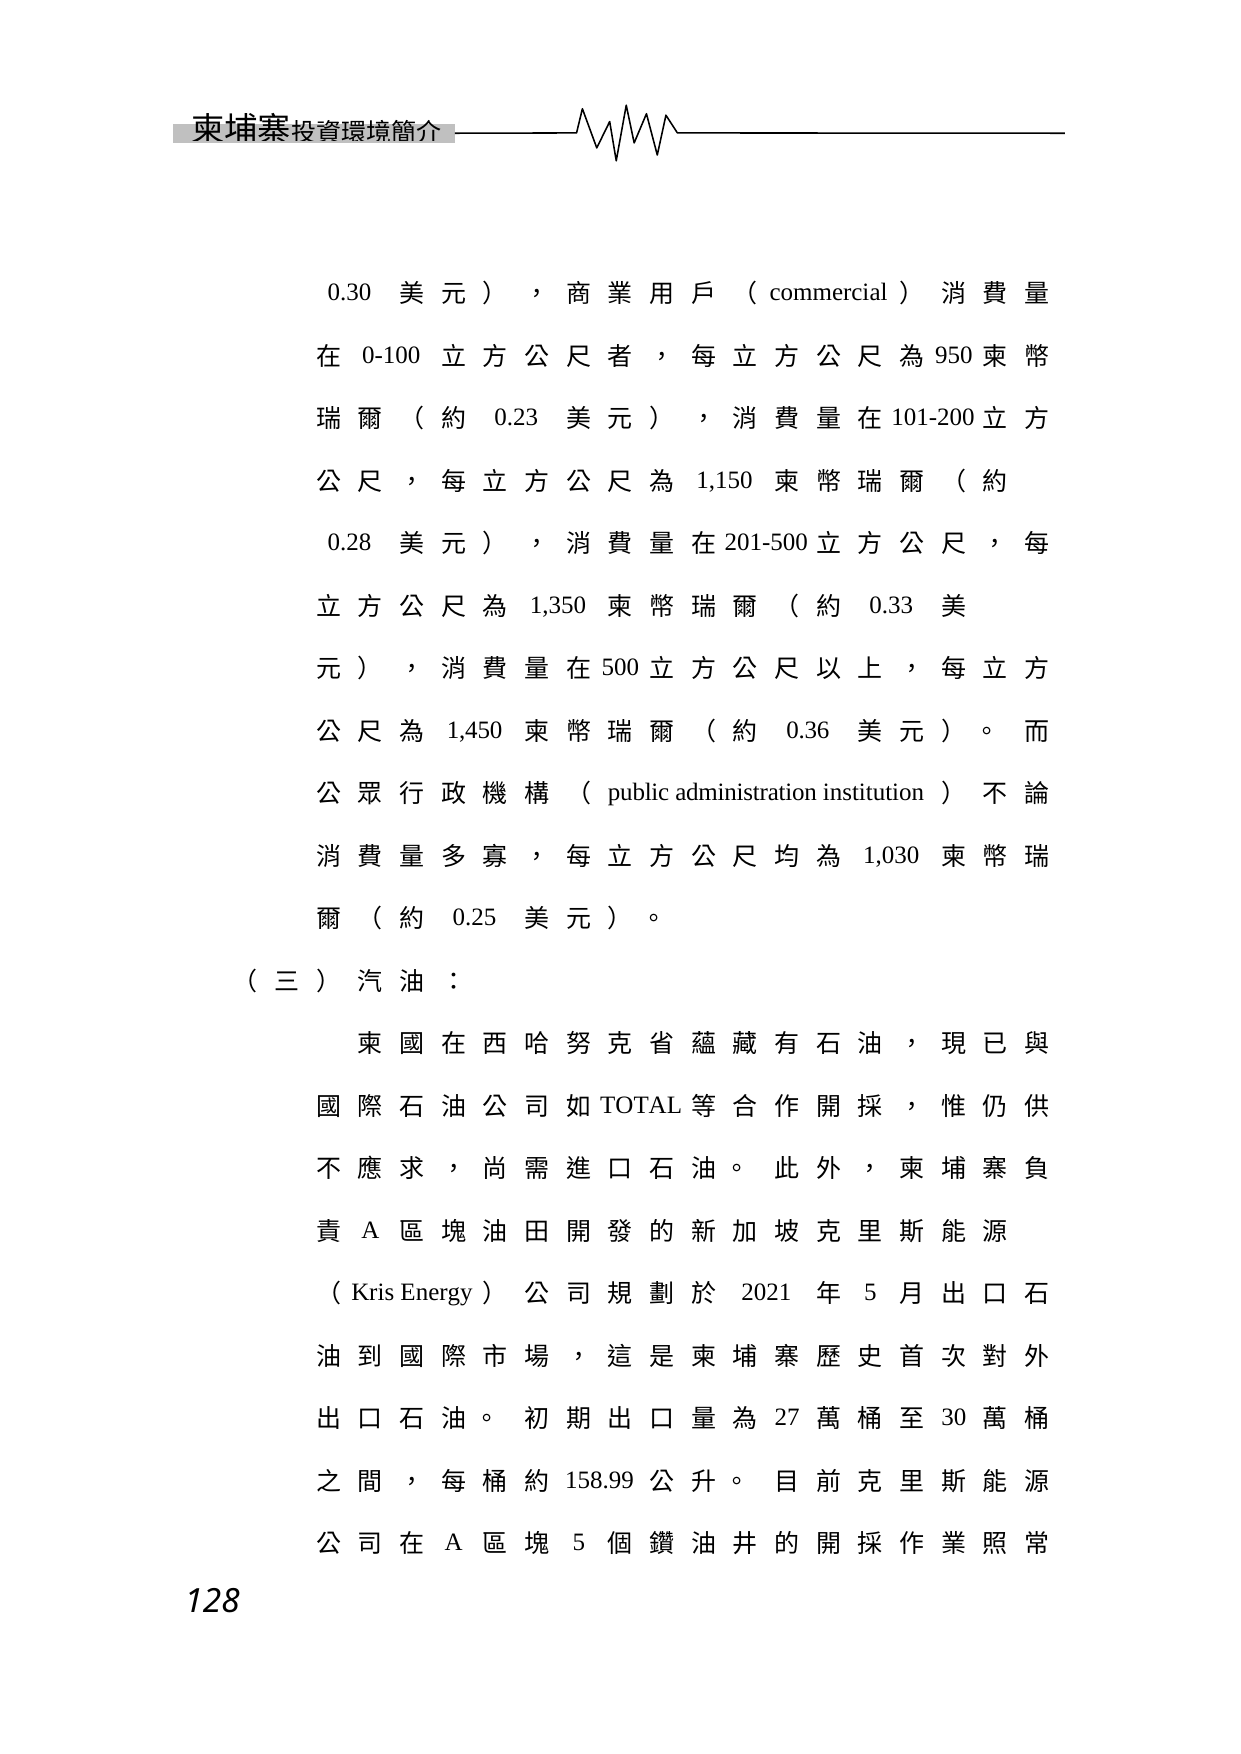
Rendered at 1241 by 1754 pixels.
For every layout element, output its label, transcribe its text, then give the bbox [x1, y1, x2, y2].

text 0.30美元），商業用戶（commercial）消費量在0-100立方公尺者，每立方公尺為950柬幣瑞爾（約0.23美元），消費量在101-200立方公尺，每立方公尺為1,150柬幣瑞爾（約0.28美元），消費量在201-500立方公尺，每立方公尺為1,350柬幣瑞爾（約0.33美元），消費量在500立方公尺以上，每立方公尺為1,450柬幣瑞爾（約0.36美元）。而公眾行政機構（public administration institution）不論消費量多寡，每立方公尺均為1,030柬幣瑞爾（約0.25美元）。 [281, 250, 1058, 938]
text 柬國在西哈努克省蘊藏有石油，現已與國際石油公司如TOTAL等合作開採，惟仍供不應求，尚需進口石油。此外，柬埔寨負責A區塊油田開發的新加坡克里斯能源（Kris Energy）公司規劃於2021年5月出口石油到國際市場，這是柬埔寨歷史首次對外出口石油。初期出口量為27萬桶至30萬桶之間，每桶約158.99公升。目前克里斯能源公司在A區塊5個鑽油井的開採作業照常 [281, 1000, 1058, 1563]
text （三）汽油： [207, 938, 1058, 1000]
